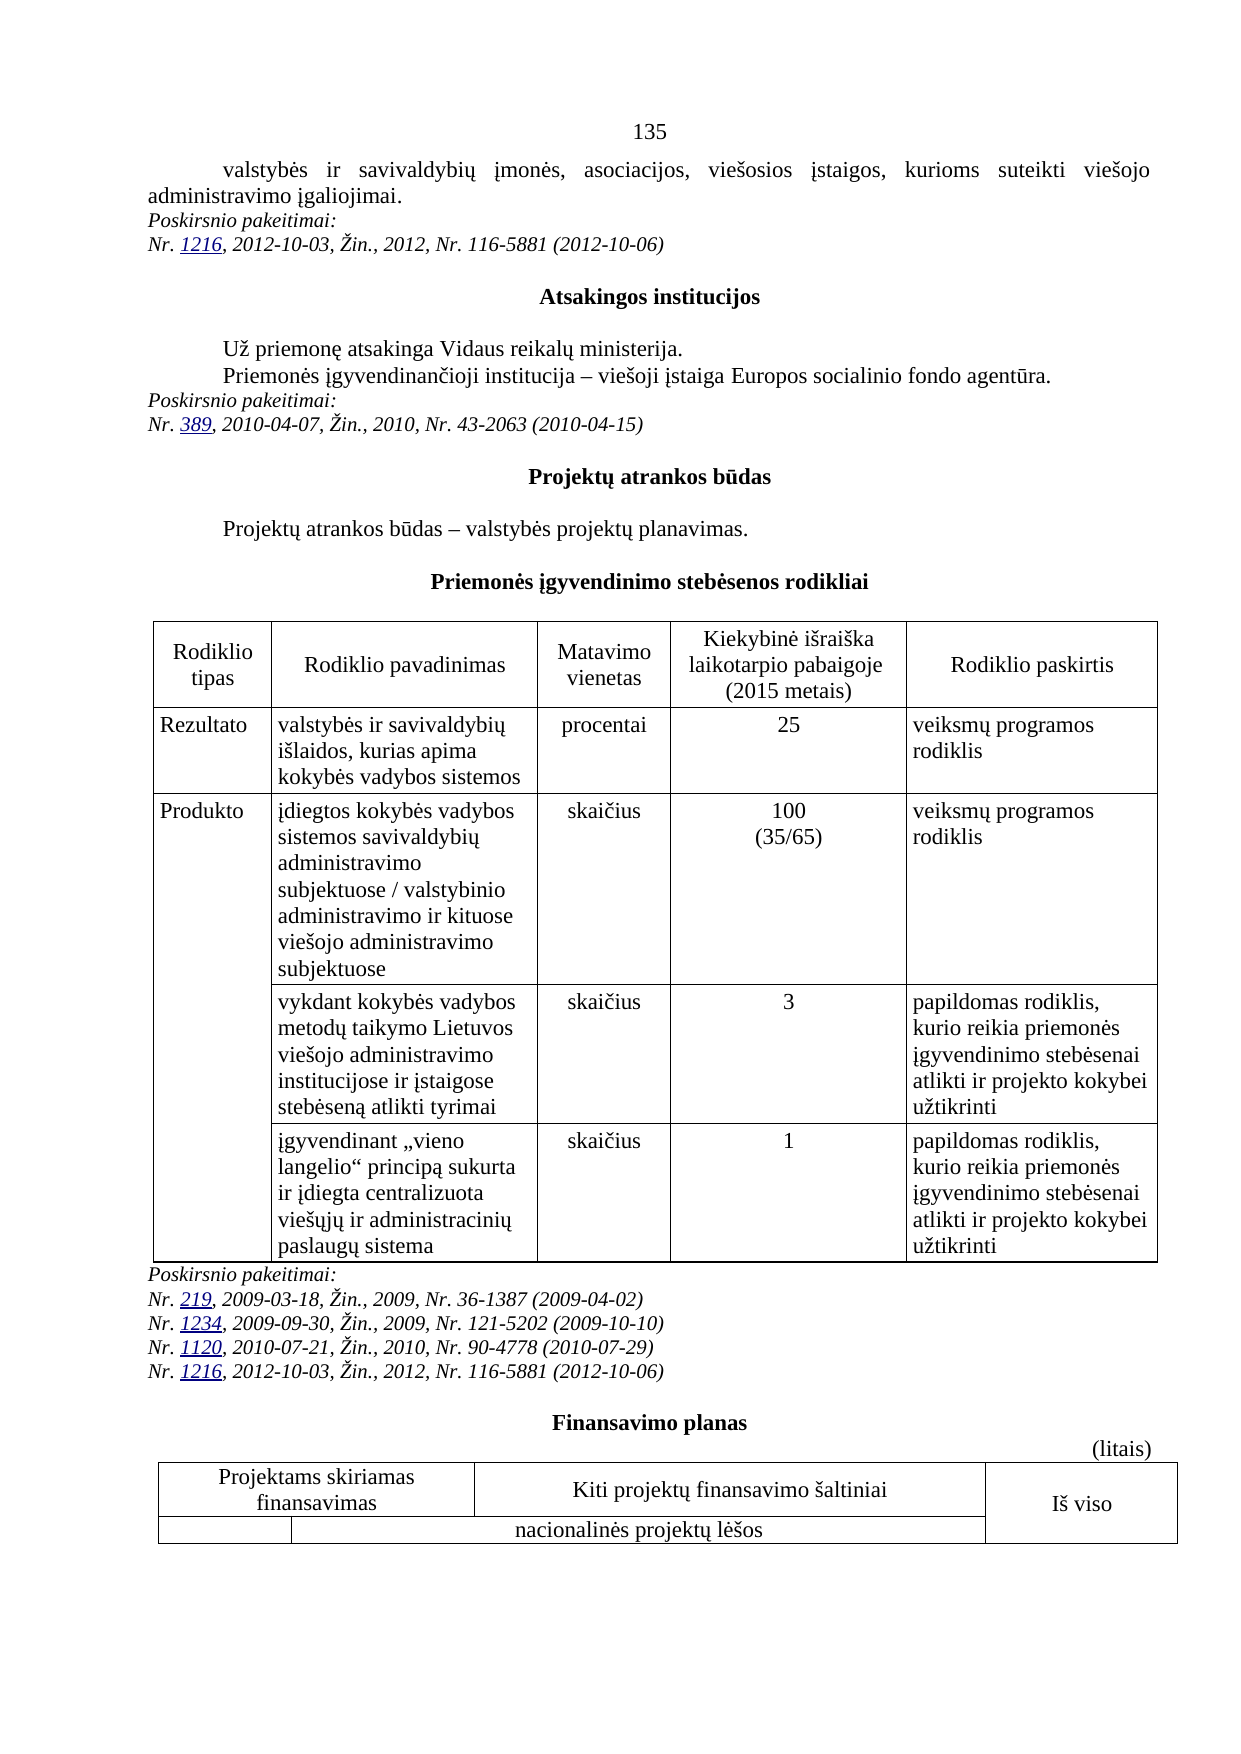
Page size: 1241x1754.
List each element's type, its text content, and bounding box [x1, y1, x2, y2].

text Už priemonę atsakinga Vidaus reikalų ministerija. [148, 336, 1152, 362]
table_cell procentai [538, 708, 670, 793]
table_cell įgyvendinant „vieno langelio“ principą sukurta ir įdiegta centralizuota viešųjų ir administracinių paslaugų sistema [272, 1124, 537, 1261]
table_cell Produkto [154, 794, 271, 1261]
table_cell vykdant kokybės vadybos metodų taikymo Lietuvos viešojo administravimo institucijose ir įstaigose stebėseną atlikti tyrimai [272, 985, 537, 1123]
text Finansavimo planas [148, 1409, 1152, 1435]
table_cell skaičius [538, 794, 670, 984]
table_cell papildomas rodiklis, kurio reikia priemonės įgyvendinimo stebėsenai atlikti ir projekto kokybei užtikrinti [907, 985, 1157, 1123]
table_cell skaičius [538, 1124, 670, 1261]
text Priemonės įgyvendinimo stebėsenos rodikliai [148, 568, 1152, 594]
table_cell 25 [671, 708, 906, 793]
table_header Kiekybinė išraiška laikotarpio pabaigoje (2015 metais) [671, 622, 906, 707]
text Poskirsnio pakeitimai: [148, 1262, 1152, 1286]
table_cell veiksmų programos rodiklis [907, 794, 1157, 984]
table_cell 3 [671, 985, 906, 1123]
table_header Rodiklio pavadinimas [272, 622, 537, 707]
text Projektų atrankos būdas – valstybės projektų planavimas. [148, 515, 1152, 542]
text Nr. 389, 2010-04-07, Žin., 2010, Nr. 43-2063 (2010-04-15) [148, 412, 1152, 436]
table_cell 100 (35/65) [671, 794, 906, 984]
text Nr. 1234, 2009-09-30, Žin., 2009, Nr. 121-5202 (2009-10-10) [148, 1311, 1152, 1334]
text Nr. 1216, 2012-10-03, Žin., 2012, Nr. 116-5881 (2012-10-06) [148, 232, 1152, 256]
table_cell nacionalinės projektų lėšos [292, 1517, 985, 1543]
table_cell įdiegtos kokybės vadybos sistemos savivaldybių administravimo subjektuose / valstybinio administravimo ir kituose viešojo administravimo subjektuose [272, 794, 537, 984]
table_header Matavimo vienetas [538, 622, 670, 707]
text Nr. 1120, 2010-07-21, Žin., 2010, Nr. 90-4778 (2010-07-29) [148, 1334, 1152, 1359]
text Atsakingos institucijos [148, 283, 1152, 309]
table_cell [159, 1517, 291, 1543]
text Poskirsnio pakeitimai: [148, 388, 1152, 412]
table_header Kiti projektų finansavimo šaltiniai [475, 1463, 985, 1516]
table_header Iš viso [986, 1463, 1177, 1543]
table_cell valstybės ir savivaldybių išlaidos, kurias apima kokybės vadybos sistemos [272, 708, 537, 793]
text (litais) [148, 1435, 1152, 1462]
text Priemonės įgyvendinančioji institucija – viešoji įstaiga Europos socialinio fondo agentūra. [148, 362, 1152, 388]
table_cell 1 [671, 1124, 906, 1261]
table_cell veiksmų programos rodiklis [907, 708, 1157, 793]
text Nr. 1216, 2012-10-03, Žin., 2012, Nr. 116-5881 (2012-10-06) [148, 1359, 1152, 1383]
table_header Projektams skiriamas finansavimas [159, 1463, 474, 1516]
text Nr. 219, 2009-03-18, Žin., 2009, Nr. 36-1387 (2009-04-02) [148, 1286, 1152, 1311]
table_header Rodiklio tipas [154, 622, 271, 707]
table_header Rodiklio paskirtis [907, 622, 1157, 707]
table_cell skaičius [538, 985, 670, 1123]
text Poskirsnio pakeitimai: [148, 208, 1152, 232]
table_cell papildomas rodiklis, kurio reikia priemonės įgyvendinimo stebėsenai atlikti ir projekto kokybei užtikrinti [907, 1124, 1157, 1261]
table_cell Rezultato [154, 708, 271, 793]
text Projektų atrankos būdas [148, 463, 1152, 489]
text valstybės ir savivaldybių įmonės, asociacijos, viešosios įstaigos, kurioms suteikti viešojo administravimo įgaliojimai. [148, 156, 1152, 208]
